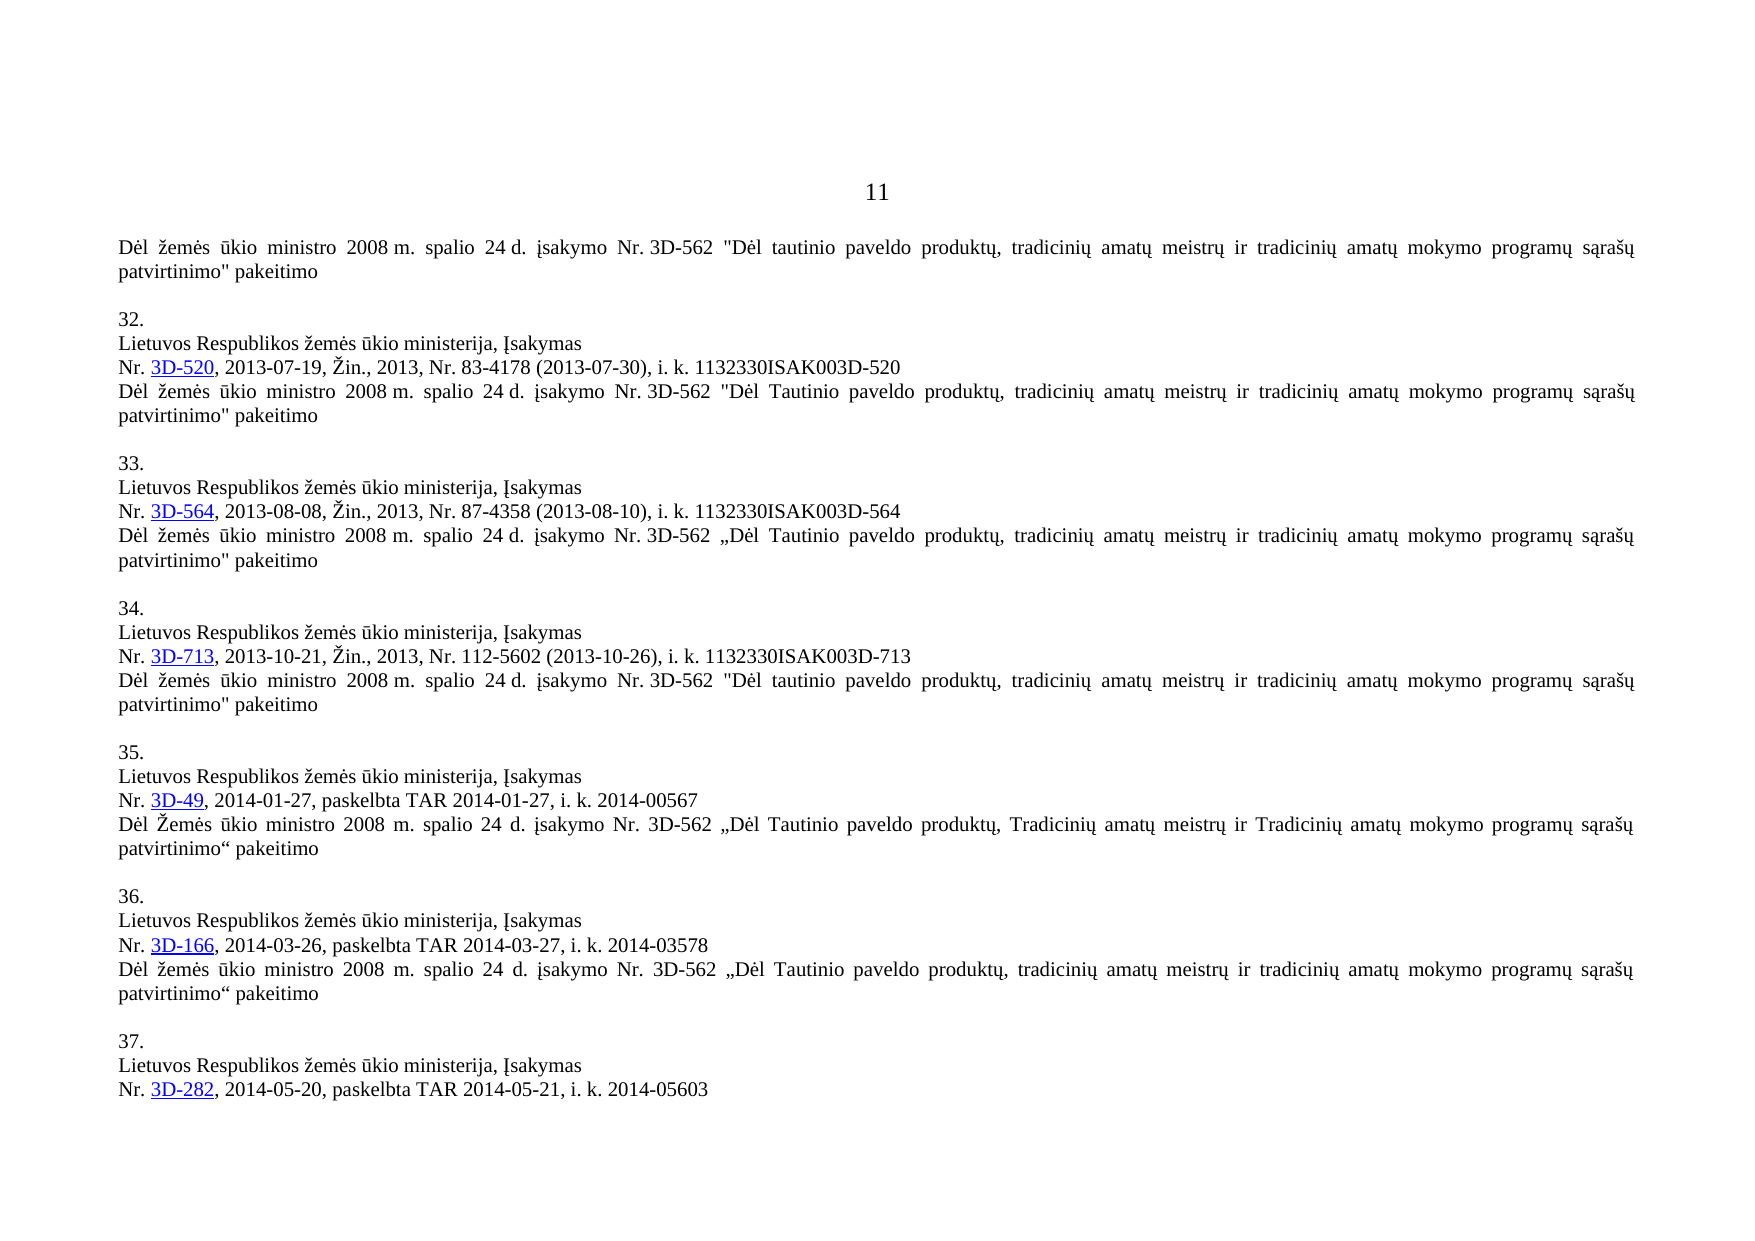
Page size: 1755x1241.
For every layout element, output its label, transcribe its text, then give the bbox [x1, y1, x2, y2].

text 34. [118, 596, 1636, 620]
text Dėl žemės ūkio ministro 2008 m. spalio 24 d. įsakymo Nr. 3D-562 „Dėl Tautinio paveldo produktų, tradicinių amatų meistrų ir tradicinių amatų mokymo programų sąrašų patvirtinimo“ pakeitimo [118, 957, 1636, 1005]
text 33. [118, 451, 1636, 475]
text Lietuvos Respublikos žemės ūkio ministerija, Įsakymas [118, 764, 1636, 788]
text Dėl žemės ūkio ministro 2008 m. spalio 24 d. įsakymo Nr. 3D-562 "Dėl tautinio paveldo produktų, tradicinių amatų meistrų ir tradicinių amatų mokymo programų sąrašų patvirtinimo" pakeitimo [118, 668, 1636, 716]
text Lietuvos Respublikos žemės ūkio ministerija, Įsakymas [118, 908, 1636, 932]
text 32. [118, 307, 1636, 331]
text 35. [118, 740, 1636, 764]
text Lietuvos Respublikos žemės ūkio ministerija, Įsakymas [118, 331, 1636, 355]
text Dėl žemės ūkio ministro 2008 m. spalio 24 d. įsakymo Nr. 3D-562 „Dėl Tautinio paveldo produktų, tradicinių amatų meistrų ir tradicinių amatų mokymo programų sąrašų patvirtinimo" pakeitimo [118, 523, 1636, 572]
text Lietuvos Respublikos žemės ūkio ministerija, Įsakymas [118, 620, 1636, 644]
text Dėl Žemės ūkio ministro 2008 m. spalio 24 d. įsakymo Nr. 3D-562 „Dėl Tautinio paveldo produktų, Tradicinių amatų meistrų ir Tradicinių amatų mokymo programų sąrašų patvirtinimo“ pakeitimo [118, 812, 1636, 860]
text Nr. 3D-166, 2014-03-26, paskelbta TAR 2014-03-27, i. k. 2014-03578 [118, 932, 1636, 957]
text 37. [118, 1029, 1636, 1053]
text Lietuvos Respublikos žemės ūkio ministerija, Įsakymas [118, 475, 1636, 499]
text Dėl žemės ūkio ministro 2008 m. spalio 24 d. įsakymo Nr. 3D-562 "Dėl tautinio paveldo produktų, tradicinių amatų meistrų ir tradicinių amatų mokymo programų sąrašų patvirtinimo" pakeitimo [118, 235, 1636, 283]
text Nr. 3D-713, 2013-10-21, Žin., 2013, Nr. 112-5602 (2013-10-26), i. k. 1132330ISAK003D-713 [118, 644, 1636, 668]
text Dėl žemės ūkio ministro 2008 m. spalio 24 d. įsakymo Nr. 3D-562 "Dėl Tautinio paveldo produktų, tradicinių amatų meistrų ir tradicinių amatų mokymo programų sąrašų patvirtinimo" pakeitimo [118, 379, 1636, 427]
text Lietuvos Respublikos žemės ūkio ministerija, Įsakymas [118, 1053, 1636, 1077]
text Nr. 3D-282, 2014-05-20, paskelbta TAR 2014-05-21, i. k. 2014-05603 [118, 1077, 1636, 1101]
text 36. [118, 884, 1636, 908]
text Nr. 3D-49, 2014-01-27, paskelbta TAR 2014-01-27, i. k. 2014-00567 [118, 788, 1636, 812]
text Nr. 3D-564, 2013-08-08, Žin., 2013, Nr. 87-4358 (2013-08-10), i. k. 1132330ISAK003D-564 [118, 499, 1636, 523]
text Nr. 3D-520, 2013-07-19, Žin., 2013, Nr. 83-4178 (2013-07-30), i. k. 1132330ISAK003D-520 [118, 355, 1636, 379]
